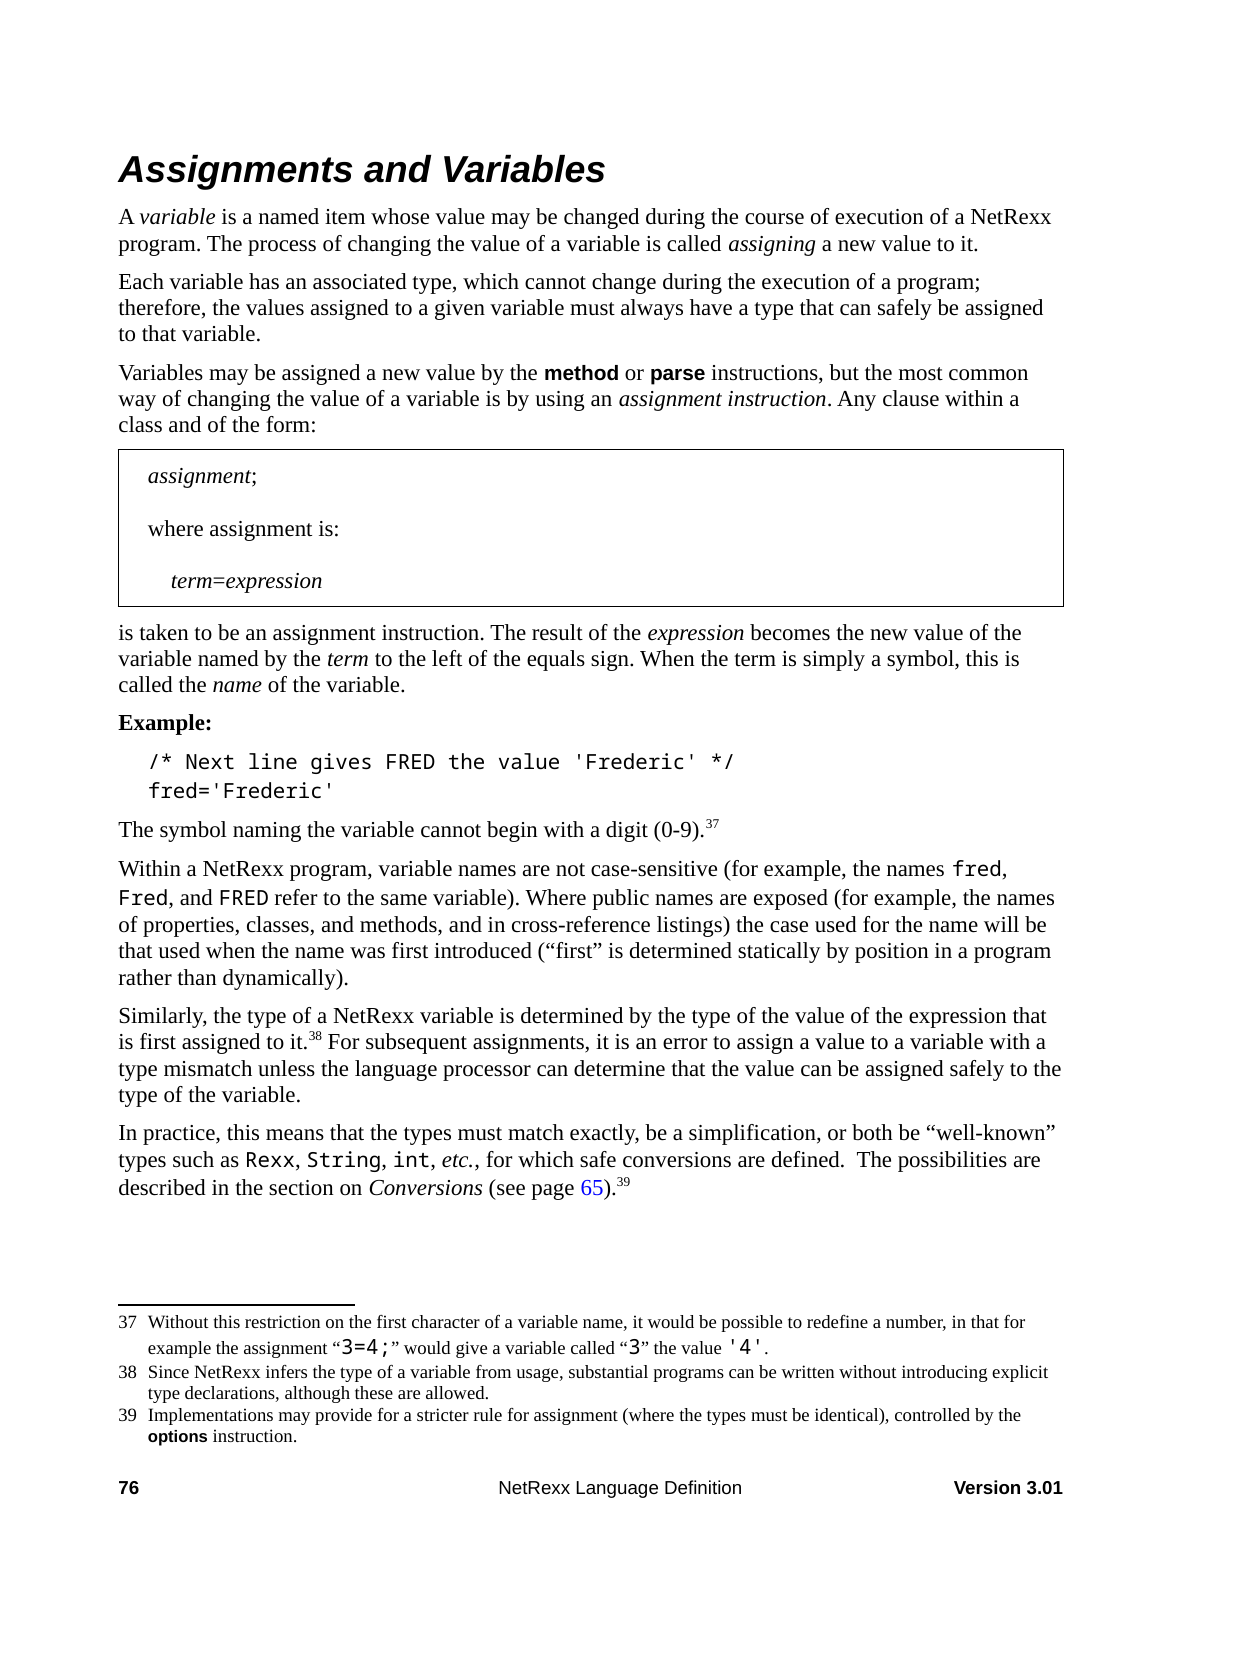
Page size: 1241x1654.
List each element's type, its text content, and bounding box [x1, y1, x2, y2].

text Since NetRexx infers the type of a variable from usage, substantial programs can be written without introducing explicit type declarations, although these are allowed. [118, 1361, 1063, 1404]
text A variable is a named item whose value may be changed during the course of execution of a NetRexx program. The process of changing the value of a variable is called assigning a new value to it. [118, 203, 1063, 256]
text is taken to be an assignment instruction. The result of the expression becomes the new value of the variable named by the term to the left of the equals sign. When the term is simply a symbol, this is called the name of the variable. [118, 618, 1063, 698]
text The symbol naming the variable cannot begin with a digit (0-9). [118, 816, 1063, 842]
text Within a NetRexx program, variable names are not case-sensitive (for example, the names fred, Fred, and FRED refer to the same variable). Where public names are exposed (for example, the names of properties, classes, and methods, and in cross-reference listings) the case used for the name will be that used when the name was first introduced (“first” is determined statically by position in a program rather than dynamically). [118, 854, 1063, 990]
text In practice, this means that the types must match exactly, be a simplification, or both be “well-known” types such as Rexx, String, int, etc., for which safe conversions are defined. The possibilities are described in the section on Conversions (see page 62). [118, 1119, 1063, 1200]
subtitle Assignments and Variables [118, 148, 1063, 191]
text Variables may be assigned a new value by the method or parse instructions, but the most common way of changing the value of a variable is by using an assignment instruction. Any clause within a class and of the form: [118, 358, 1063, 438]
text Example: [118, 709, 1063, 736]
table_header assignment; where assignment is: term=expression [119, 450, 1063, 606]
text /* Next line gives FRED the value 'Frederic' */ fred='Frederic' [148, 747, 1063, 804]
text Implementations may provide for a stricter rule for assignment (where the types must be identical), controlled by the options instruction. [118, 1404, 1063, 1447]
text Without this restriction on the first character of a variable name, it would be possible to redefine a number, in that for example the assignment “3=4;” would give a variable called “3” the value '4'. [118, 1311, 1063, 1361]
text Similarly, the type of a NetRexx variable is determined by the type of the value of the expression that is first assigned to it. For subsequent assignments, it is an error to assign a value to a variable with a type mismatch unless the language processor can determine that the value can be assigned safely to the type of the variable. [118, 1002, 1063, 1107]
text Each variable has an associated type, which cannot change during the execution of a program; therefore, the values assigned to a given variable must always have a type that can safely be assigned to that variable. [118, 268, 1063, 347]
